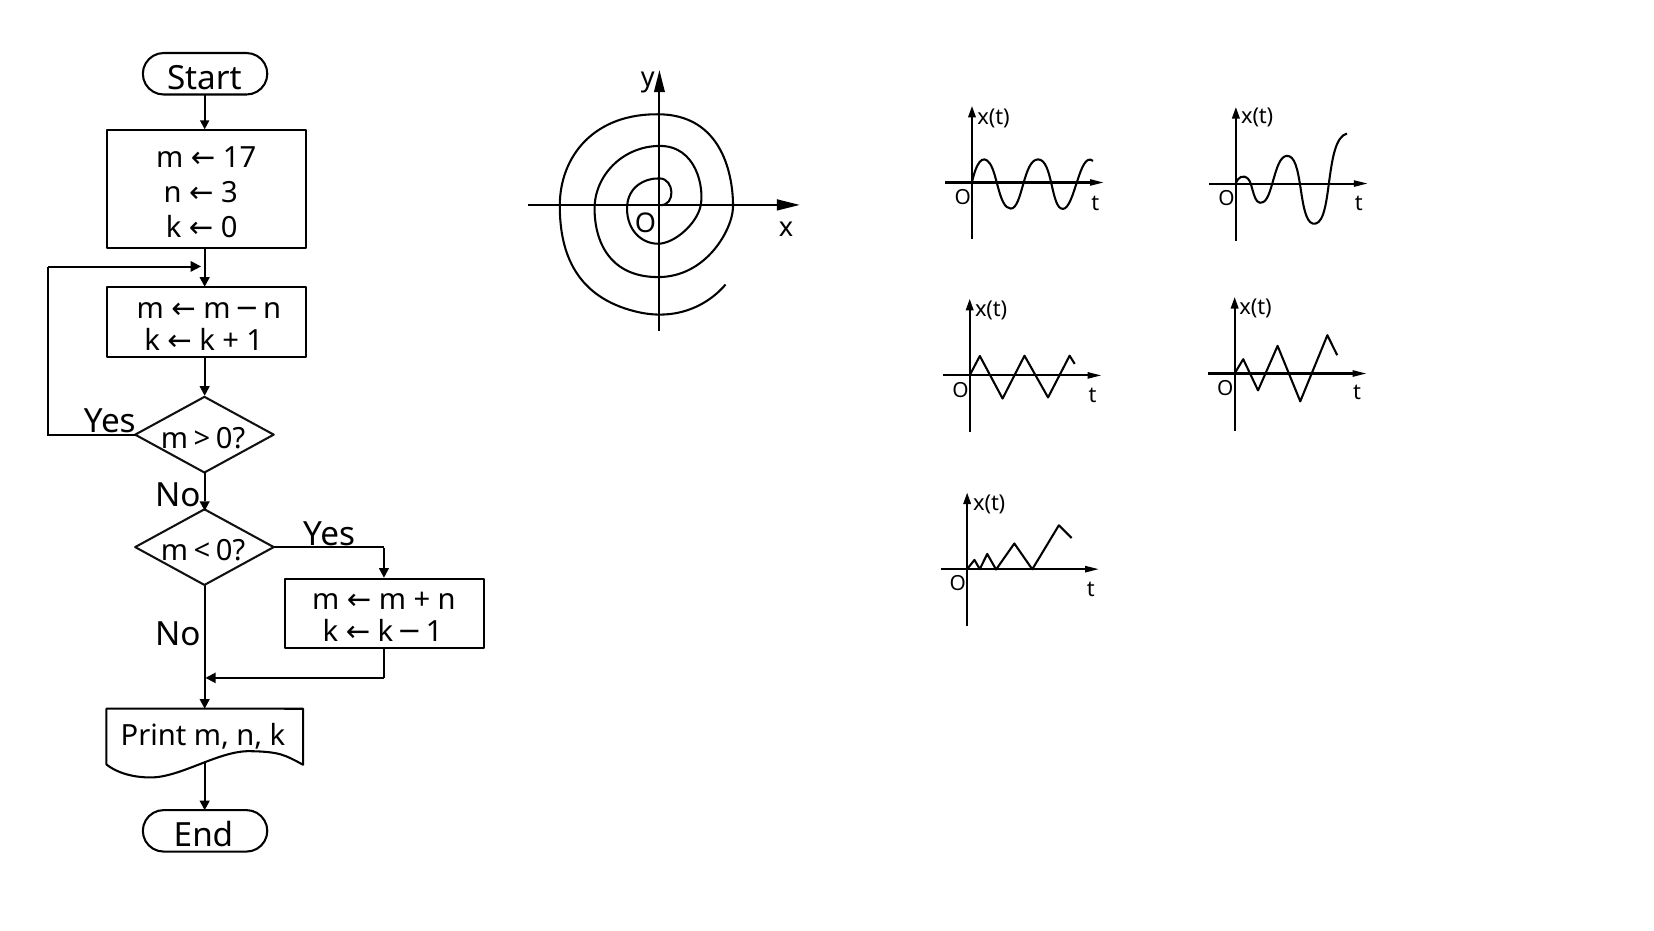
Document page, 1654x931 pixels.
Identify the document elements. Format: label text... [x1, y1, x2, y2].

text_box [199, 800, 210, 811]
text_box End [159, 803, 272, 863]
text_box t [1340, 179, 1385, 239]
text_box O [937, 367, 983, 427]
text_box [965, 299, 974, 311]
text_box t [1073, 372, 1119, 432]
text_box x(t) [1226, 93, 1309, 159]
text_box x(t) [960, 286, 1043, 352]
text_box [1087, 372, 1101, 379]
text_box k ← k ─ 1 [308, 602, 467, 657]
text_box [199, 120, 210, 128]
text_box m < 0? [116, 522, 294, 577]
text_box [1230, 297, 1239, 309]
text_box x(t) [958, 479, 1041, 546]
text_box [378, 568, 390, 578]
text_box Start [152, 46, 266, 106]
text_box Yes [288, 502, 409, 562]
text_box x(t) [962, 93, 1046, 160]
text_box O [629, 196, 692, 242]
text_box x [764, 200, 810, 260]
text_box No [140, 464, 218, 522]
text_box m ← 17 [118, 128, 297, 164]
text_box [1085, 565, 1099, 573]
text_box k ← 0 [121, 198, 299, 253]
text_box Yes [69, 389, 189, 449]
text_box [967, 106, 977, 118]
text_box m > 0? [116, 409, 294, 464]
text_box y [625, 50, 683, 110]
text_box [1353, 180, 1368, 187]
text_box O [934, 561, 980, 621]
text_box x(t) [1224, 283, 1308, 349]
text_box [199, 386, 210, 396]
text_box n ← 3 [118, 164, 297, 219]
text_box No [140, 602, 218, 662]
text_box t [1072, 565, 1117, 625]
text_box [199, 699, 210, 706]
text_box t [1338, 369, 1384, 429]
text_box [1090, 179, 1104, 186]
text_box [1352, 370, 1366, 377]
text_box O [620, 196, 692, 266]
text_box [190, 261, 201, 272]
text_box Print m, n, k [105, 706, 300, 761]
text_box m ← m + n [297, 571, 477, 626]
text_box k ← k + 1 [129, 311, 289, 366]
text_box O [1203, 175, 1249, 235]
text_box No [186, 511, 218, 522]
text_box [963, 492, 972, 505]
text_box [205, 672, 216, 684]
text_box [199, 501, 210, 511]
text_box m ← m ─ n [121, 279, 297, 334]
text_box [1231, 107, 1240, 119]
text_box t [1076, 179, 1122, 239]
text_box O [939, 174, 985, 234]
text_box O [1202, 365, 1248, 425]
